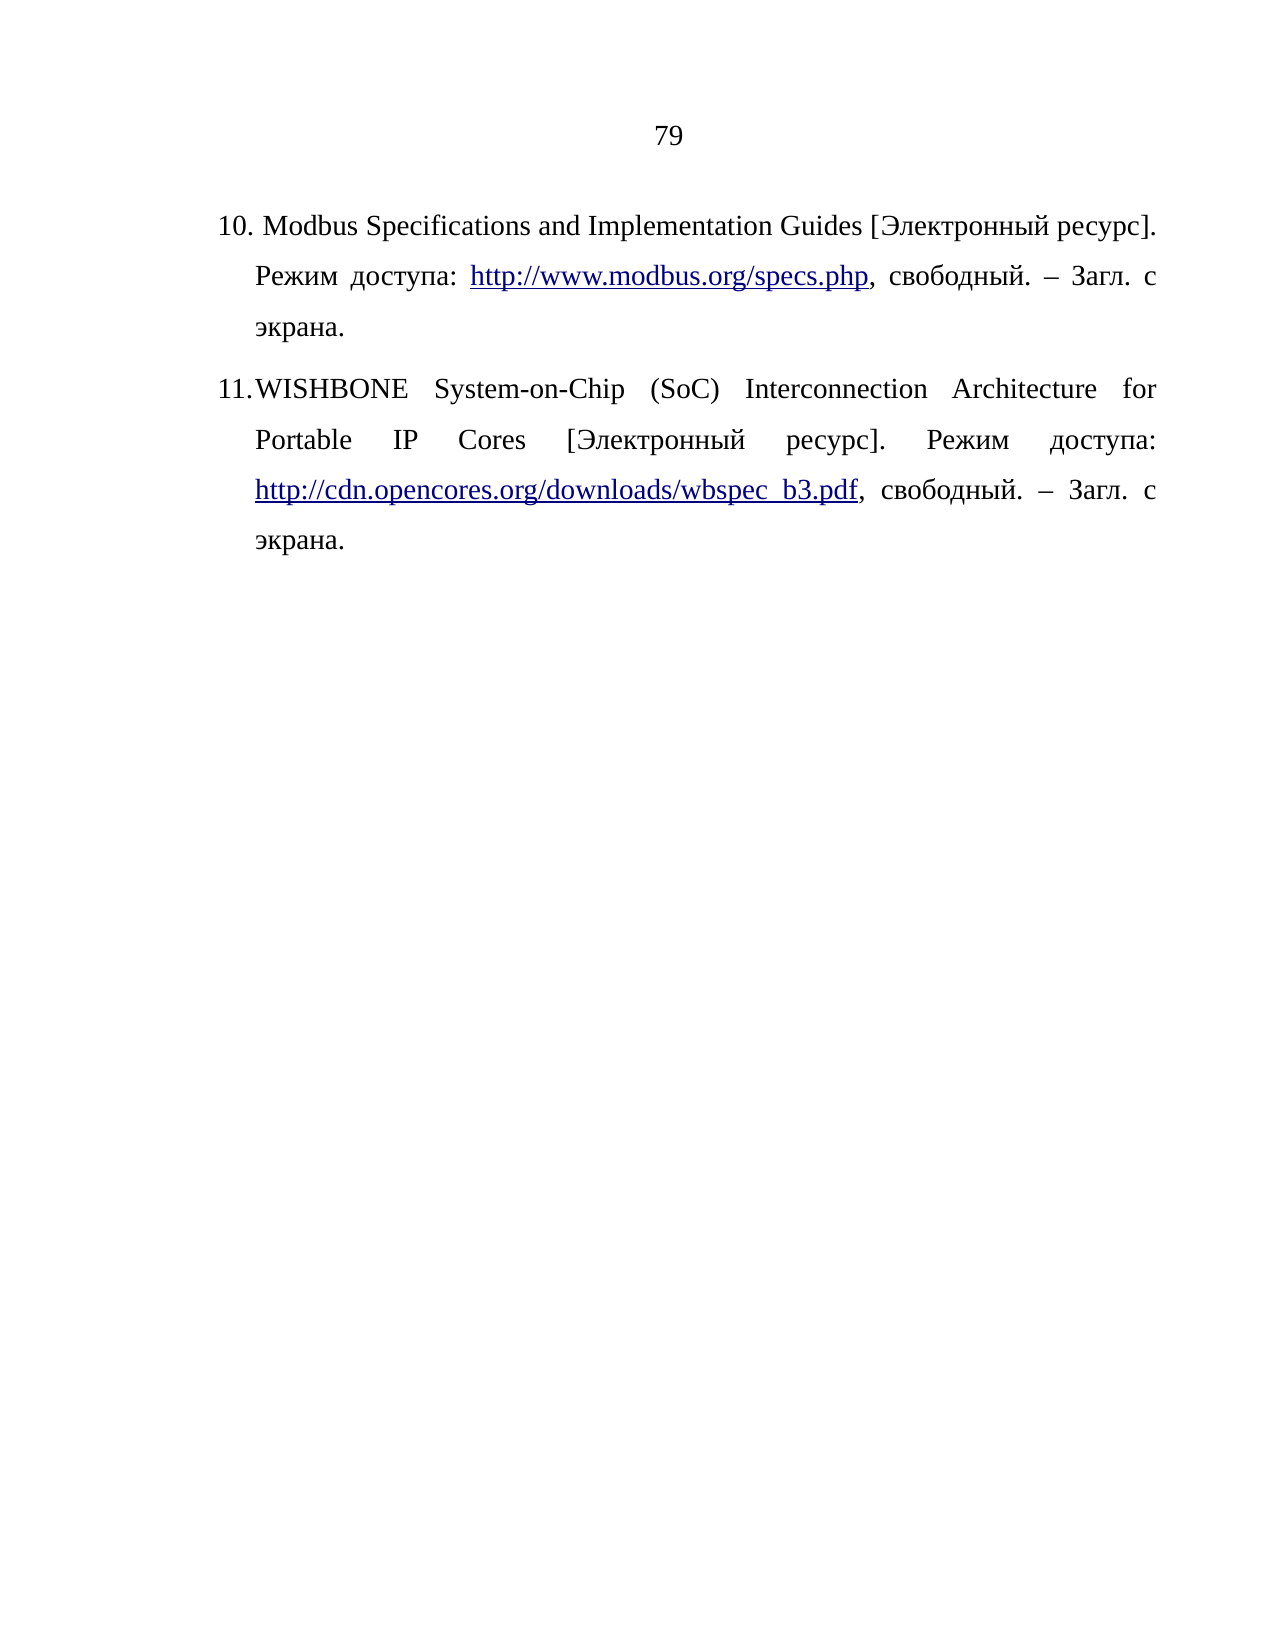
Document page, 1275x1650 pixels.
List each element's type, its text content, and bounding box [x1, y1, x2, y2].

list WISHBONE System-on-Chip (SoC) Interconnection Architecture for Portable IP Cores [Электронный ресурс]. Режим доступа: http://cdn.opencores.org/downloads/wbspec_b3.pdf, свободный. – Загл. с экрана. [217, 372, 1157, 556]
list Modbus Specifications and Implementation Guides [Электронный ресурс]. Режим доступа: http://www.modbus.org/specs.php, свободный. – Загл. с экрана. [217, 208, 1157, 342]
